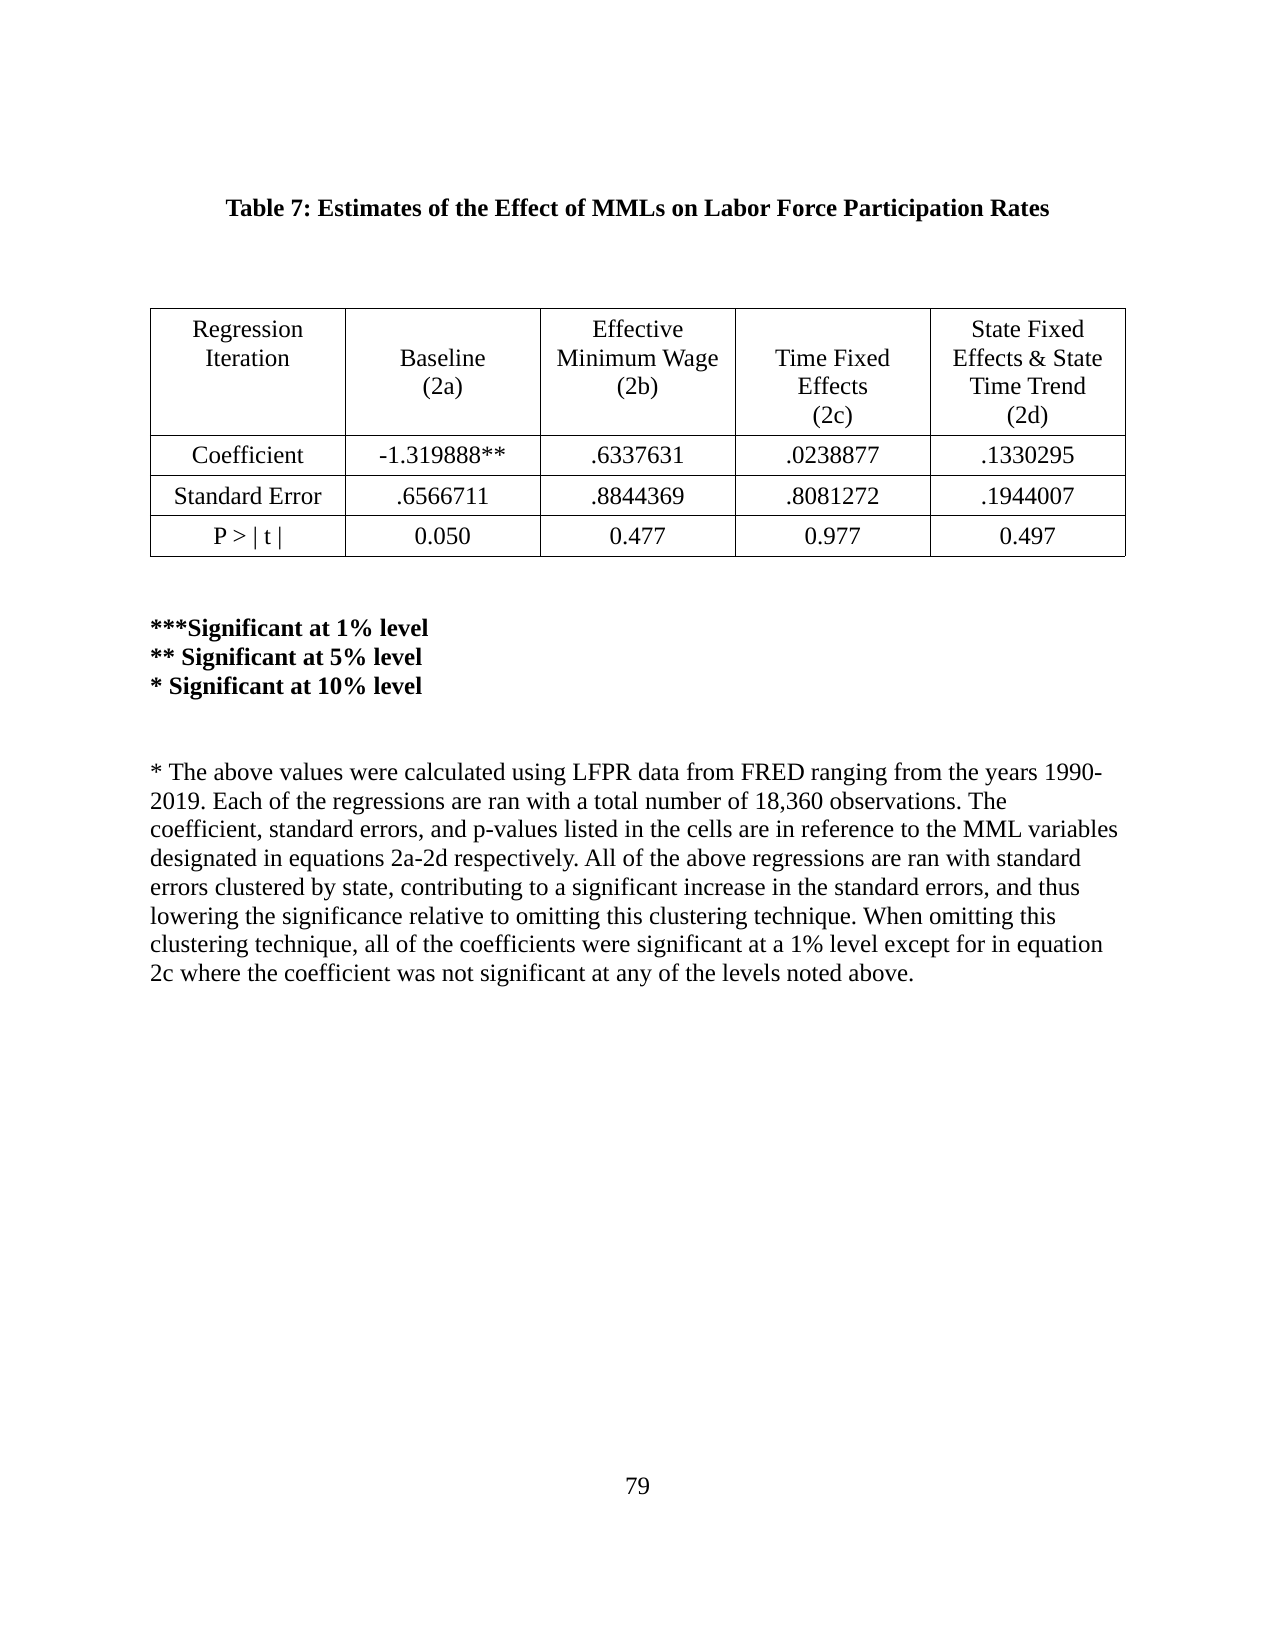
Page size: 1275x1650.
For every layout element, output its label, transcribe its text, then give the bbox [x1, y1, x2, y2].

text ** Significant at 5% level [150, 642, 1125, 671]
table_cell P > | t | [151, 516, 345, 556]
table_header State Fixed Effects & State Time Trend (2d) [931, 309, 1125, 435]
table_cell .1944007 [931, 476, 1125, 515]
table_cell -1.319888** [346, 436, 540, 475]
table_cell 0.497 [931, 516, 1125, 556]
table_cell Standard Error [151, 476, 345, 515]
table_cell .8081272 [736, 476, 930, 515]
table_cell Coefficient [151, 436, 345, 475]
text * Significant at 10% level [150, 671, 1125, 699]
text ***Significant at 1% level [150, 613, 1125, 642]
table_header Effective Minimum Wage (2b) [541, 309, 735, 435]
table_cell .8844369 [541, 476, 735, 515]
table_cell 0.050 [346, 516, 540, 556]
table_cell .1330295 [931, 436, 1125, 475]
text Table 7: Estimates of the Effect of MMLs on Labor Force Participation Rates [150, 193, 1125, 222]
table_header Time Fixed Effects (2c) [736, 309, 930, 435]
table_header Baseline (2a) [346, 309, 540, 435]
table_header Regression Iteration [151, 309, 345, 435]
table_cell 0.977 [736, 516, 930, 556]
table_cell .0238877 [736, 436, 930, 475]
table_cell 0.477 [541, 516, 735, 556]
table_cell .6566711 [346, 476, 540, 515]
table_cell .6337631 [541, 436, 735, 475]
text * The above values were calculated using LFPR data from FRED ranging from the years 1990-2019. Each of the regressions are ran with a total number of 18,360 observations. The coefficient, standard errors, and p-values listed in the cells are in reference to the MML variables designated in equations 2a-2d respectively. All of the above regressions are ran with standard errors clustered by state, contributing to a significant increase in the standard errors, and thus lowering the significance relative to omitting this clustering technique. When omitting this clustering technique, all of the coefficients were significant at a 1% level except for in equation 2c where the coefficient was not significant at any of the levels noted above. [150, 757, 1125, 987]
